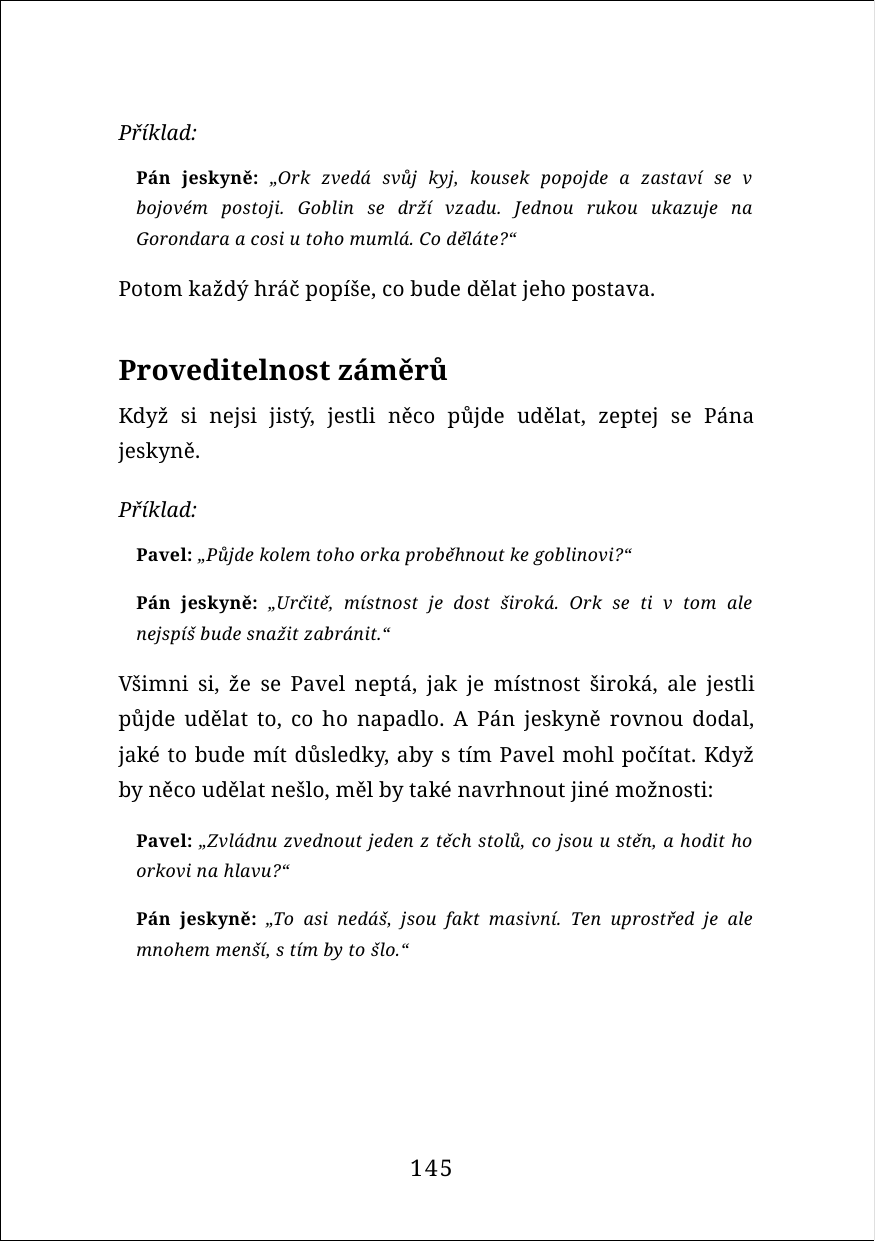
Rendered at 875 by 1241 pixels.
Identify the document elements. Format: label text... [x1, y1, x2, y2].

text Pavel: „Půjde kolem toho orka proběhnout ke goblinovi?“ [136, 543, 756, 567]
text Pán jeskyně: „Určitě, místnost je dost široká. Ork se ti v tom ale nejspíš bude snažit zabránit.“ [136, 591, 756, 645]
text Potom každý hráč popíše, co bude dělat jeho postava. [118, 274, 756, 302]
text Když si nejsi jistý, jestli něco půjde udělat, zeptej se Pána jeskyně. [118, 401, 756, 465]
text Pán jeskyně: „To asi nedáš, jsou fakt masivní. Ten uprostřed je ale mnohem menší, s tím by to šlo.“ [136, 907, 756, 961]
text Pán jeskyně: „Ork zvedá svůj kyj, kousek popojde a zastaví se v bojovém postoji. Goblin se drží vzadu. Jednou rukou ukazuje na Gorondara a cosi u toho mumlá. Co děláte?“ [136, 166, 756, 250]
subtitle Proveditelnost záměrů [118, 351, 756, 389]
text Všimni si, že se Pavel neptá, jak je místnost široká, ale jestli půjde udělat to, co ho napadlo. A Pán jeskyně rovnou dodal, jaké to bude mít důsledky, aby s tím Pavel mohl počítat. Když by něco udělat nešlo, měl by také navrhnout jiné možnosti: [118, 669, 756, 804]
text Pavel: „Zvládnu zvednout jeden z těch stolů, co jsou u stěn, a hodit ho orkovi na hlavu?“ [136, 829, 756, 883]
text Příklad: [118, 496, 756, 524]
text Příklad: [118, 118, 756, 147]
